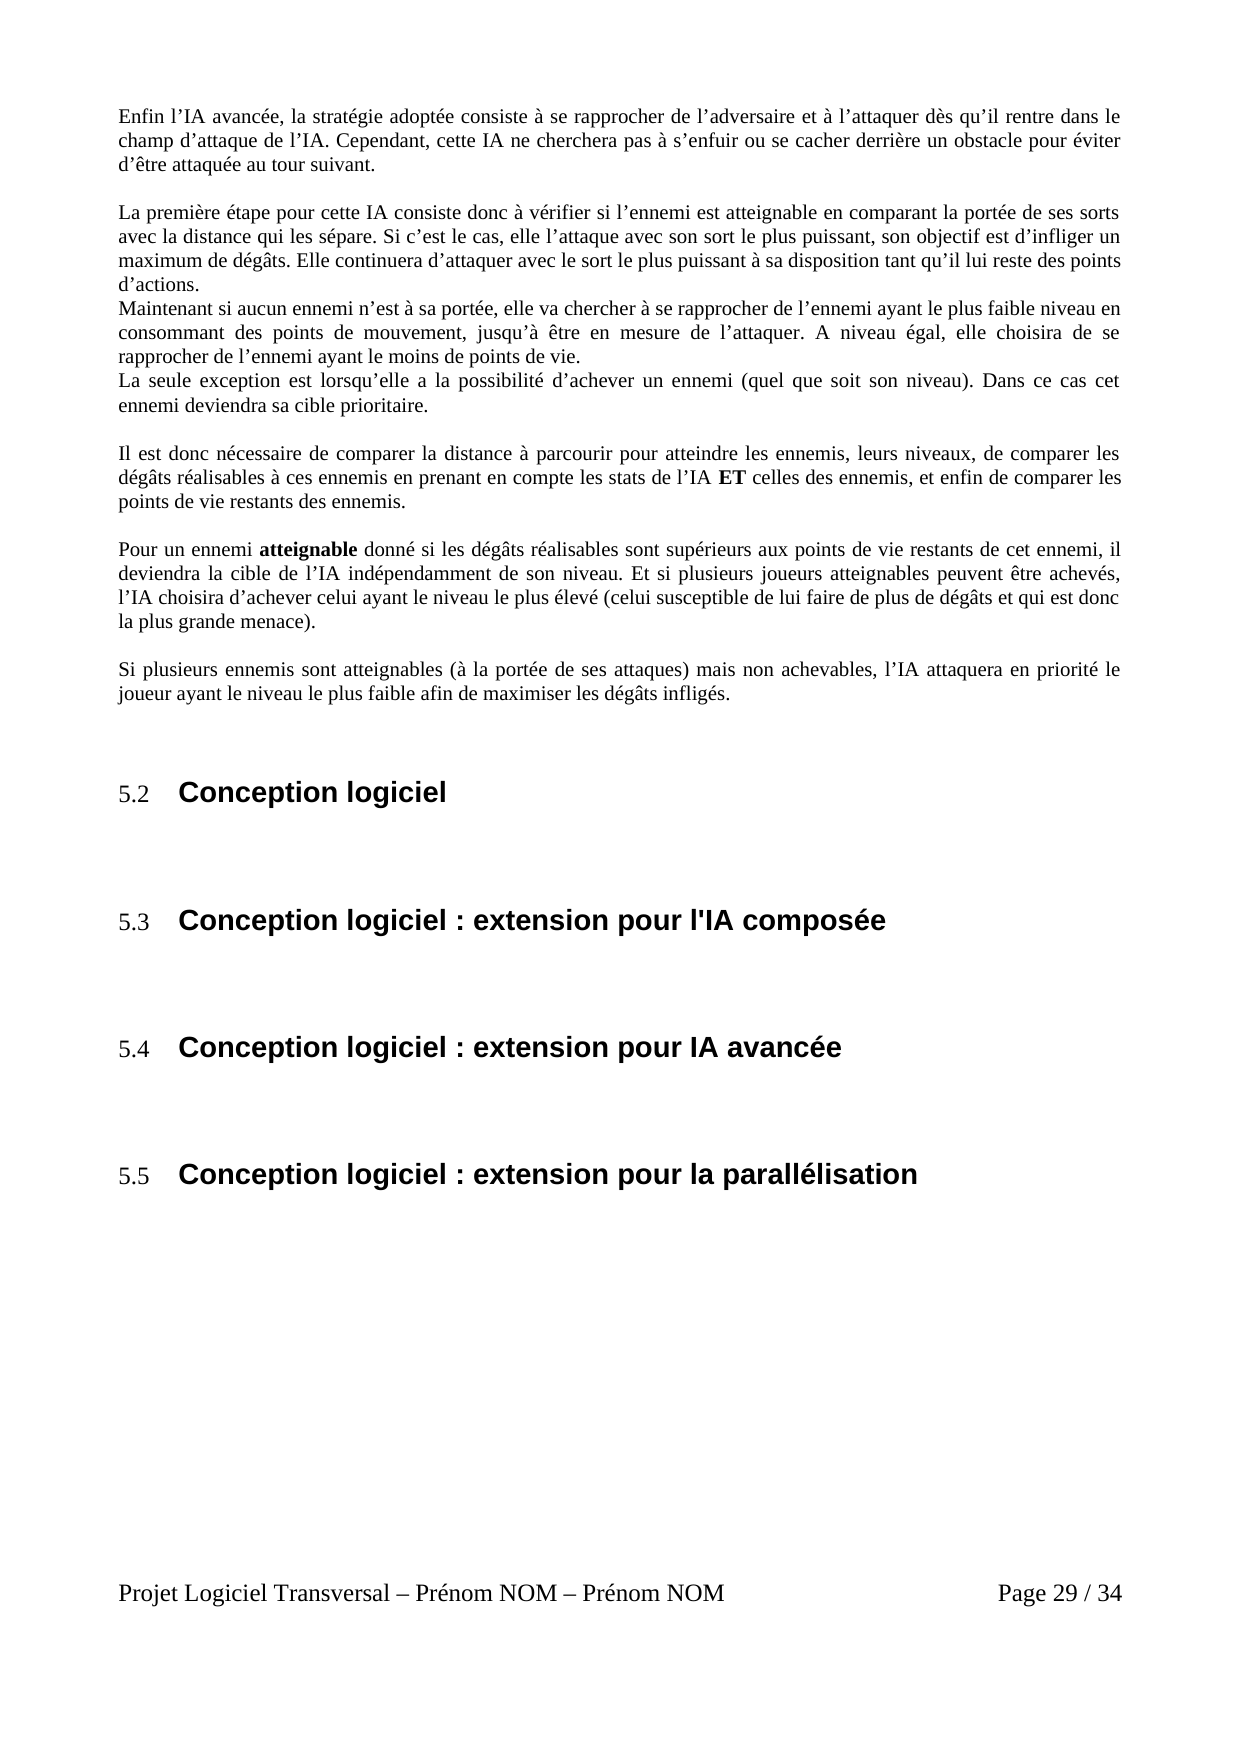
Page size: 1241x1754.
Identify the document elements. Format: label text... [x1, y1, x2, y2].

list Conception logiciel : extension pour IA avancée [118, 1030, 1122, 1063]
text Il est donc nécessaire de comparer la distance à parcourir pour atteindre les ennemis, leurs niveaux, de comparer les dégâts réalisables à ces ennemis en prenant en compte les stats de l’IA ET celles des ennemis, et enfin de comparer les points de vie restants des ennemis. [118, 441, 1122, 513]
text Pour un ennemi atteignable donné si les dégâts réalisables sont supérieurs aux points de vie restants de cet ennemi, il deviendra la cible de l’IA indépendamment de son niveau. Et si plusieurs joueurs atteignables peuvent être achevés, l’IA choisira d’achever celui ayant le niveau le plus élevé (celui susceptible de lui faire de plus de dégâts et qui est donc la plus grande menace). [118, 537, 1122, 633]
text Si plusieurs ennemis sont atteignables (à la portée de ses attaques) mais non achevables, l’IA attaquera en priorité le joueur ayant le niveau le plus faible afin de maximiser les dégâts infligés. [118, 657, 1122, 705]
text Maintenant si aucun ennemi n’est à sa portée, elle va chercher à se rapprocher de l’ennemi ayant le plus faible niveau en consommant des points de mouvement, jusqu’à être en mesure de l’attaquer. A niveau égal, elle choisira de se rapprocher de l’ennemi ayant le moins de points de vie. [118, 296, 1122, 368]
text La seule exception est lorsqu’elle a la possibilité d’achever un ennemi (quel que soit son niveau). Dans ce cas cet ennemi deviendra sa cible prioritaire. [118, 368, 1122, 417]
text Enfin l’IA avancée, la stratégie adoptée consiste à se rapprocher de l’adversaire et à l’attaquer dès qu’il rentre dans le champ d’attaque de l’IA. Cependant, cette IA ne cherchera pas à s’enfuir ou se cacher derrière un obstacle pour éviter d’être attaquée au tour suivant. [118, 104, 1122, 176]
text La première étape pour cette IA consiste donc à vérifier si l’ennemi est atteignable en comparant la portée de ses sorts avec la distance qui les sépare. Si c’est le cas, elle l’attaque avec son sort le plus puissant, son objectif est d’infliger un maximum de dégâts. Elle continuera d’attaquer avec le sort le plus puissant à sa disposition tant qu’il lui reste des points d’actions. [118, 200, 1122, 296]
list Conception logiciel : extension pour la parallélisation [118, 1157, 1122, 1191]
list Conception logiciel [118, 775, 1122, 809]
list Conception logiciel : extension pour l'IA composée [118, 903, 1122, 936]
